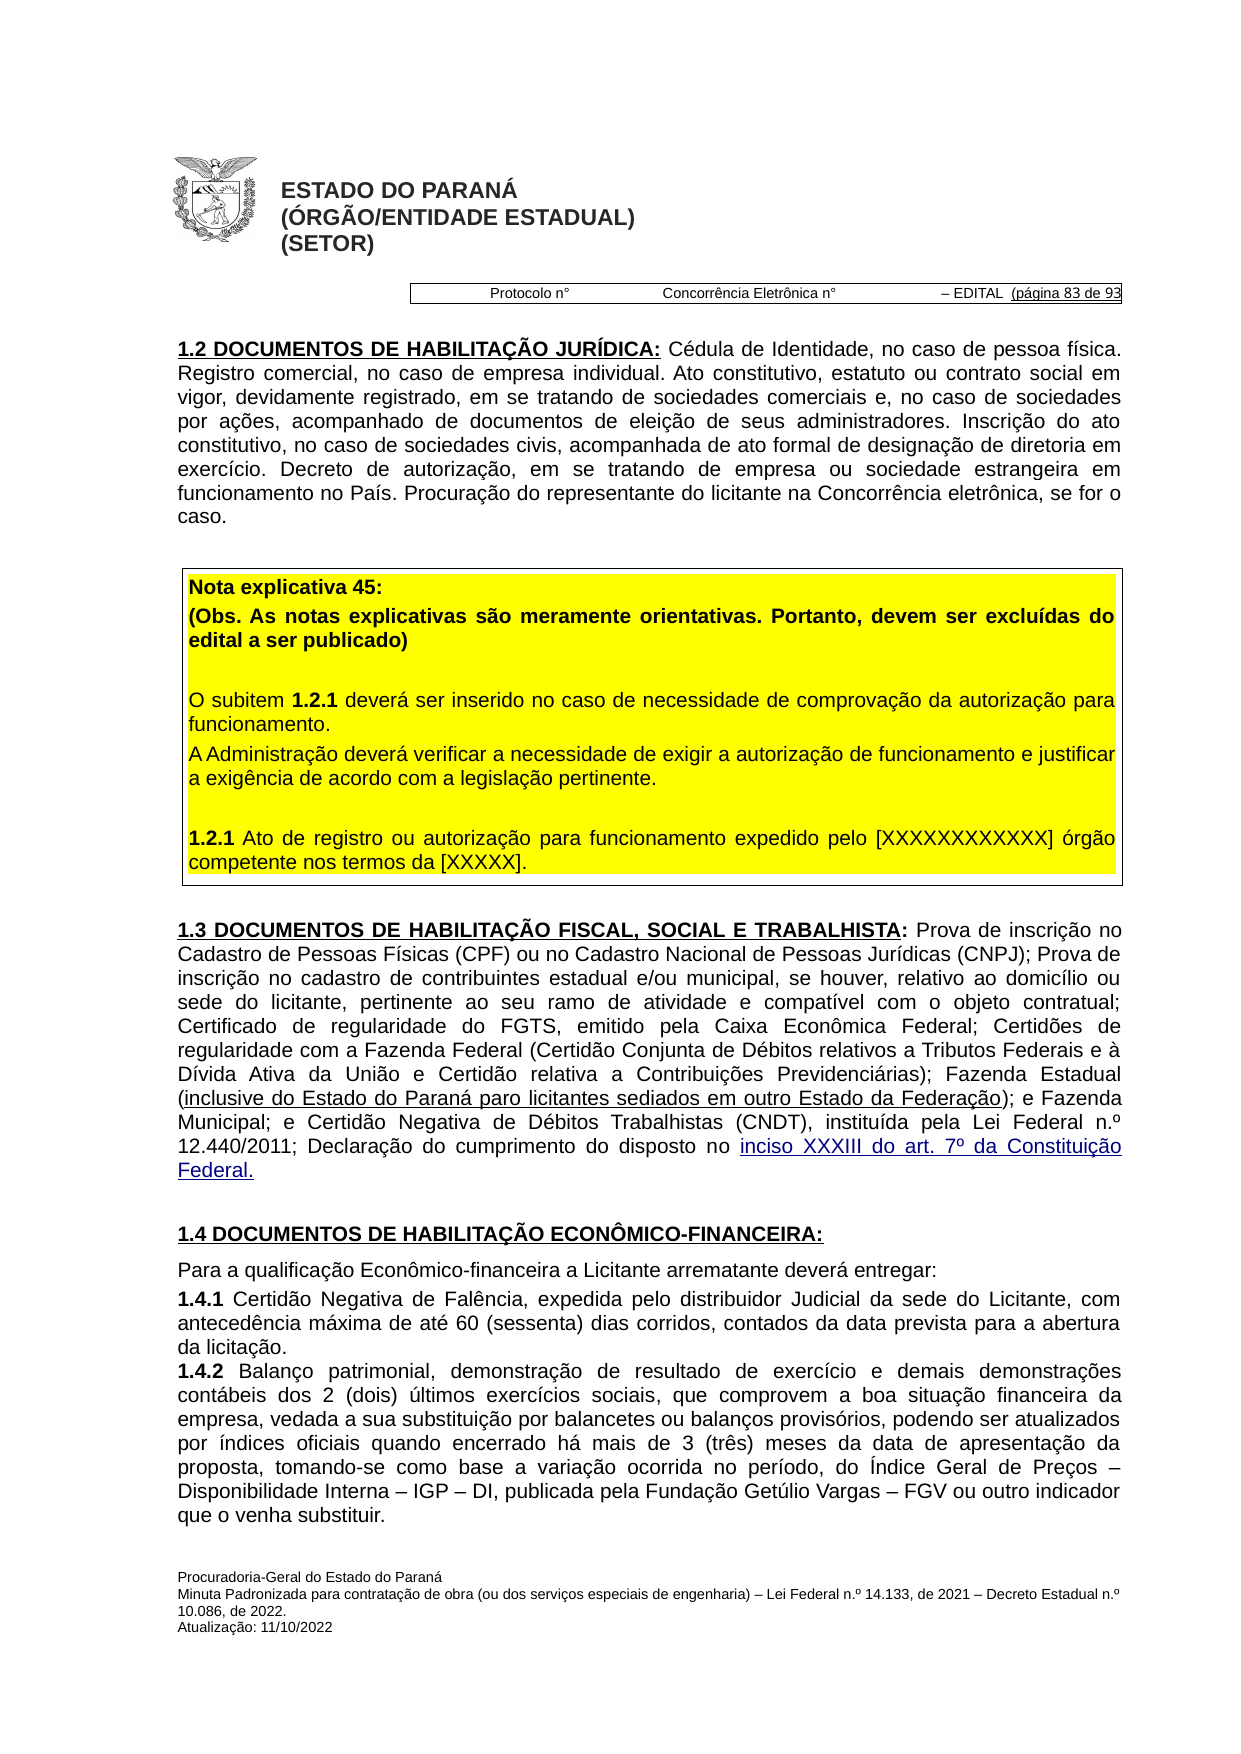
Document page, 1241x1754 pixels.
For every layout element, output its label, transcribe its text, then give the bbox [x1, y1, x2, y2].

text 1.4.2 Balanço patrimonial, demonstração de resultado de exercício e demais demonstrações contábeis dos 2 (dois) últimos exercícios sociais, que comprovem a boa situação financeira da empresa, vedada a sua substituição por balancetes ou balanços provisórios, podendo ser atualizados por índices oficiais quando encerrado há mais de 3 (três) meses da data de apresentação da proposta, tomando-se como base a variação ocorrida no período, do Índice Geral de Preços – Disponibilidade Interna – IGP – DI, publicada pela Fundação Getúlio Vargas – FGV ou outro indicador que o venha substituir. [177, 1359, 1122, 1527]
text 1.2 Documentos de habilitação jurídica: Cédula de Identidade, no caso de pessoa física. Registro comercial, no caso de empresa individual. Ato constitutivo, estatuto ou contrato social em vigor, devidamente registrado, em se tratando de sociedades comerciais e, no caso de sociedades por ações, acompanhado de documentos de eleição de seus administradores. Inscrição do ato constitutivo, no caso de sociedades civis, acompanhada de ato formal de designação de diretoria em exercício. Decreto de autorização, em se tratando de empresa ou sociedade estrangeira em funcionamento no País. Procuração do representante do licitante na Concorrência eletrônica, se for o caso. [177, 337, 1122, 528]
table_header Nota explicativa 45: (Obs. As notas explicativas são meramente orientativas. Portanto, devem ser excluídas do edital a ser publicado) O subitem 1.2.1 deverá ser inserido no caso de necessidade de comprovação da autorização para funcionamento. A Administração deverá verificar a necessidade de exigir a autorização de funcionamento e justificar a exigência de acordo com a legislação pertinente. 1.2.1 Ato de registro ou autorização para funcionamento expedido pelo [XXXXXXXXXXXX] órgão competente nos termos da [XXXXX]. [183, 569, 1122, 885]
text Para a qualificação Econômico-financeira a Licitante arrematante deverá entregar: [177, 1257, 1122, 1281]
text 1.4.1 Certidão Negativa de Falência, expedida pelo distribuidor Judicial da sede do Licitante, com antecedência máxima de até 60 (sessenta) dias corridos, contados da data prevista para a abertura da licitação. [177, 1287, 1122, 1359]
text 1.3 Documentos de habilitação fiscal, social E TRABALHISTA: Prova de inscrição no Cadastro de Pessoas Físicas (CPF) ou no Cadastro Nacional de Pessoas Jurídicas (CNPJ); Prova de inscrição no cadastro de contribuintes estadual e/ou municipal, se houver, relativo ao domicílio ou sede do licitante, pertinente ao seu ramo de atividade e compatível com o objeto contratual; Certificado de regularidade do FGTS, emitido pela Caixa Econômica Federal; Certidões de regularidade com a Fazenda Federal (Certidão Conjunta de Débitos relativos a Tributos Federais e à Dívida Ativa da União e Certidão relativa a Contribuições Previdenciárias); Fazenda Estadual (inclusive do Estado do Paraná paro licitantes sediados em outro Estado da Federação); e Fazenda Municipal; e Certidão Negativa de Débitos Trabalhistas (CNDT), instituída pela Lei Federal n.º 12.440/2011; Declaração do cumprimento do disposto no inciso XXXIII do art. 7º da Constituição Federal. [177, 918, 1122, 1182]
picture [172, 156, 259, 243]
text 1.4 DOCUMENTOS DE HABILITAÇÃO ECONÔMICO-FINANCEIRA: [177, 1222, 1122, 1246]
